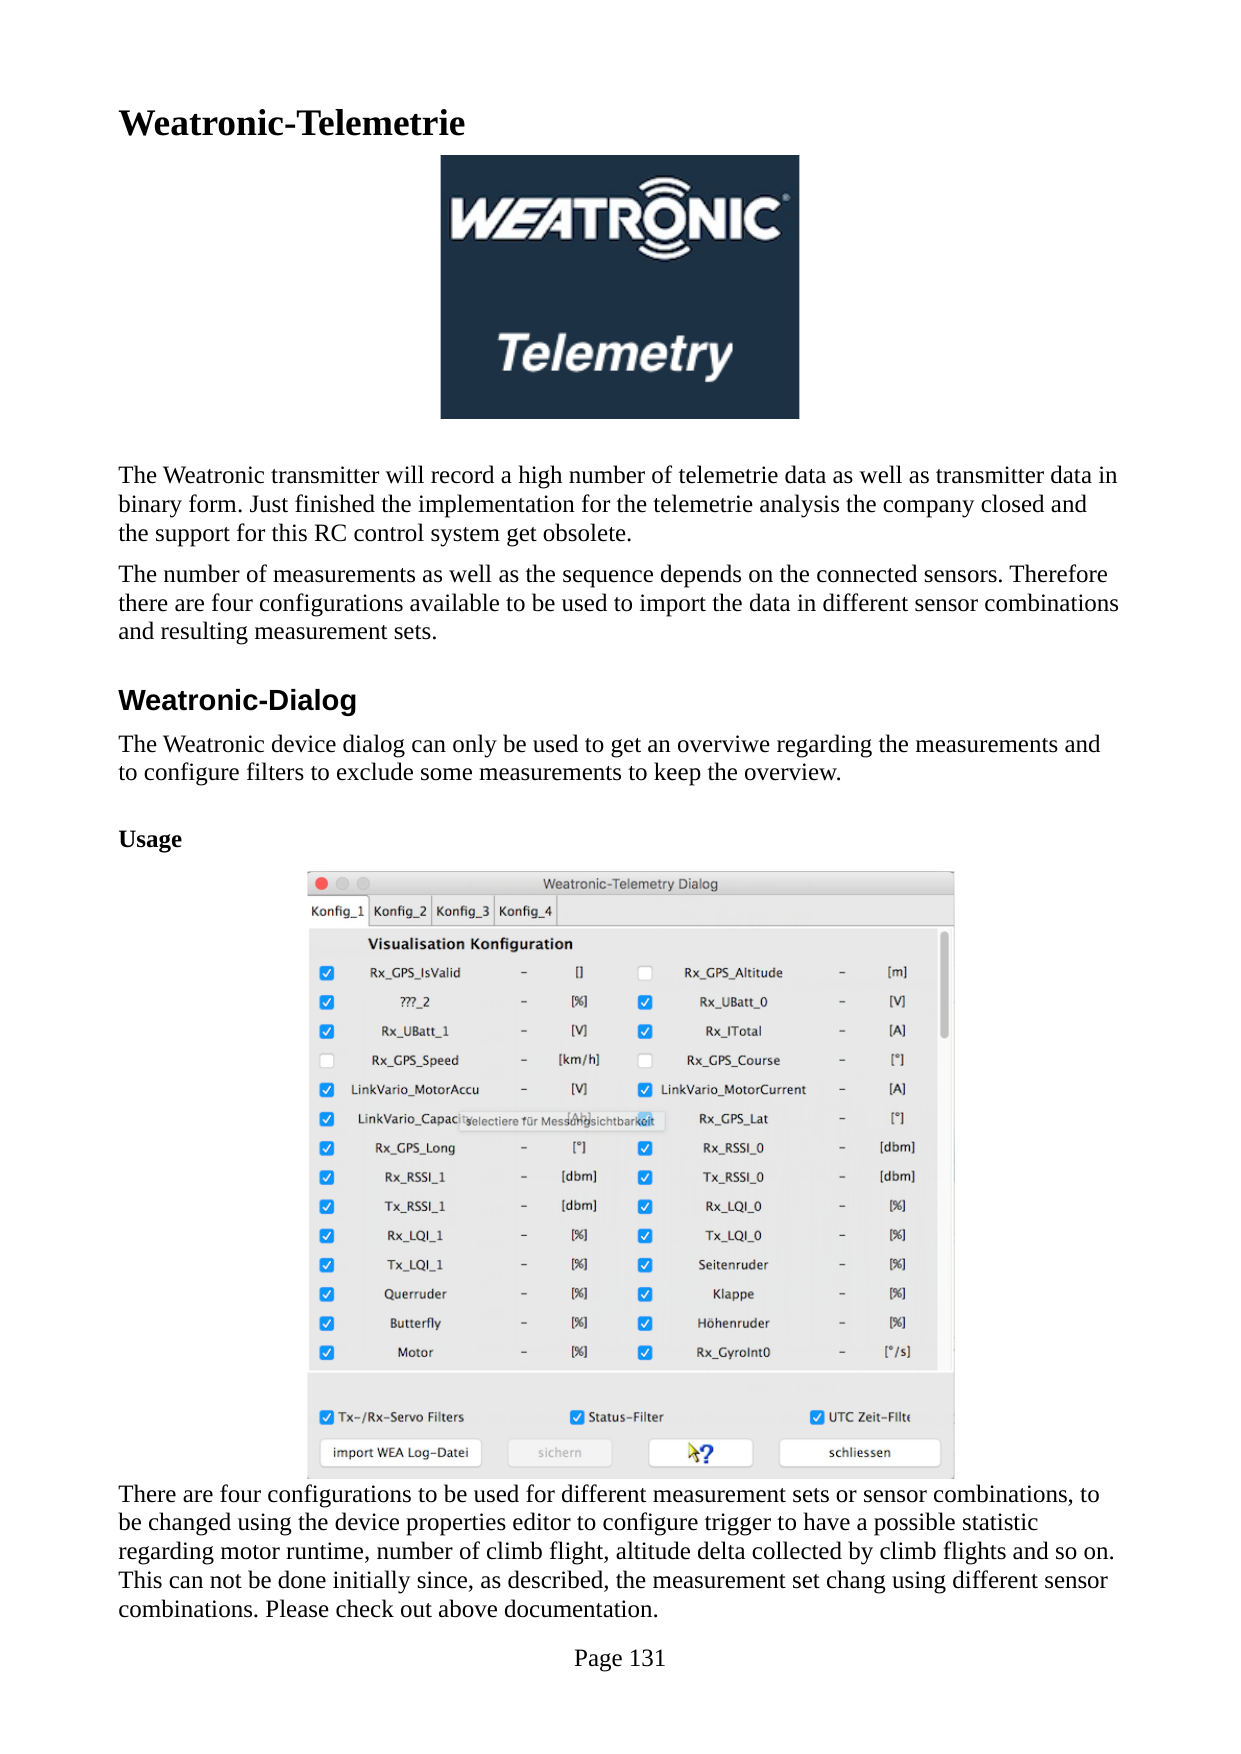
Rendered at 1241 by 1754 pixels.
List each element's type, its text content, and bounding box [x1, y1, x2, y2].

subtitle Weatronic-Telemetrie [118, 100, 1122, 143]
text There are four configurations to be used for different measurement sets or sensor combinations, to be changed using the device properties editor to configure trigger to have a possible statistic regarding motor runtime, number of climb flight, altitude delta collected by climb flights and so on. This can not be done initially since, as described, the measurement set chang using different sensor combinations. Please check out above documentation. [118, 1479, 1122, 1622]
subtitle Usage [118, 824, 1122, 852]
text The Weatronic device dialog can only be used to get an overviwe regarding the measurements and to configure filters to exclude some measurements to keep the overview. [118, 729, 1122, 786]
subtitle Weatronic-Dialog [118, 683, 1122, 716]
text The number of measurements as well as the sequence depends on the connected sensors. Therefore there are four configurations available to be used to import the data in different sensor combinations and resulting measurement sets. [118, 559, 1122, 645]
picture [307, 871, 955, 1479]
picture [440, 155, 800, 419]
text The Weatronic transmitter will record a high number of telemetrie data as well as transmitter data in binary form. Just finished the implementation for the telemetrie analysis the company closed and the support for this RC control system get obsolete. [118, 460, 1122, 546]
